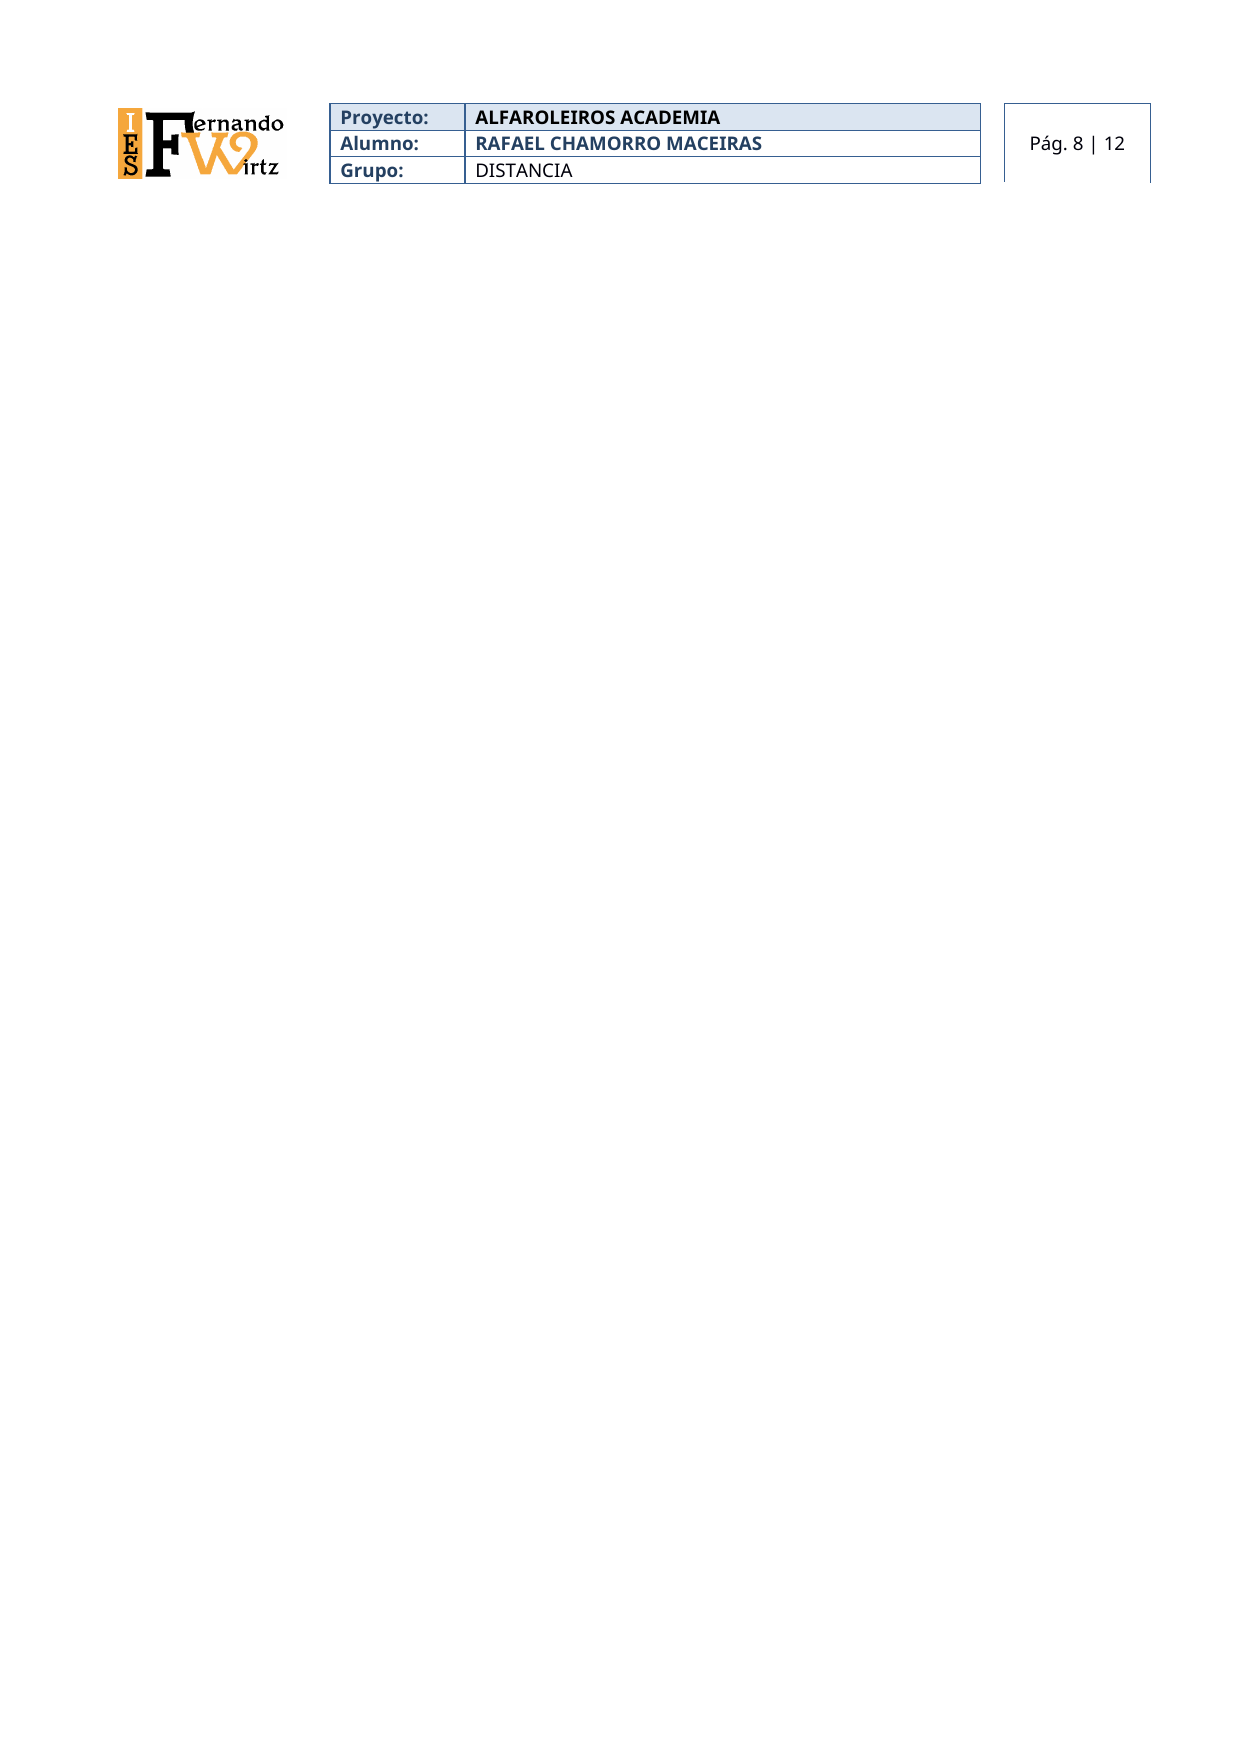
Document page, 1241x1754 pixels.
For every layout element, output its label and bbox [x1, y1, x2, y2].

picture [118, 108, 287, 179]
